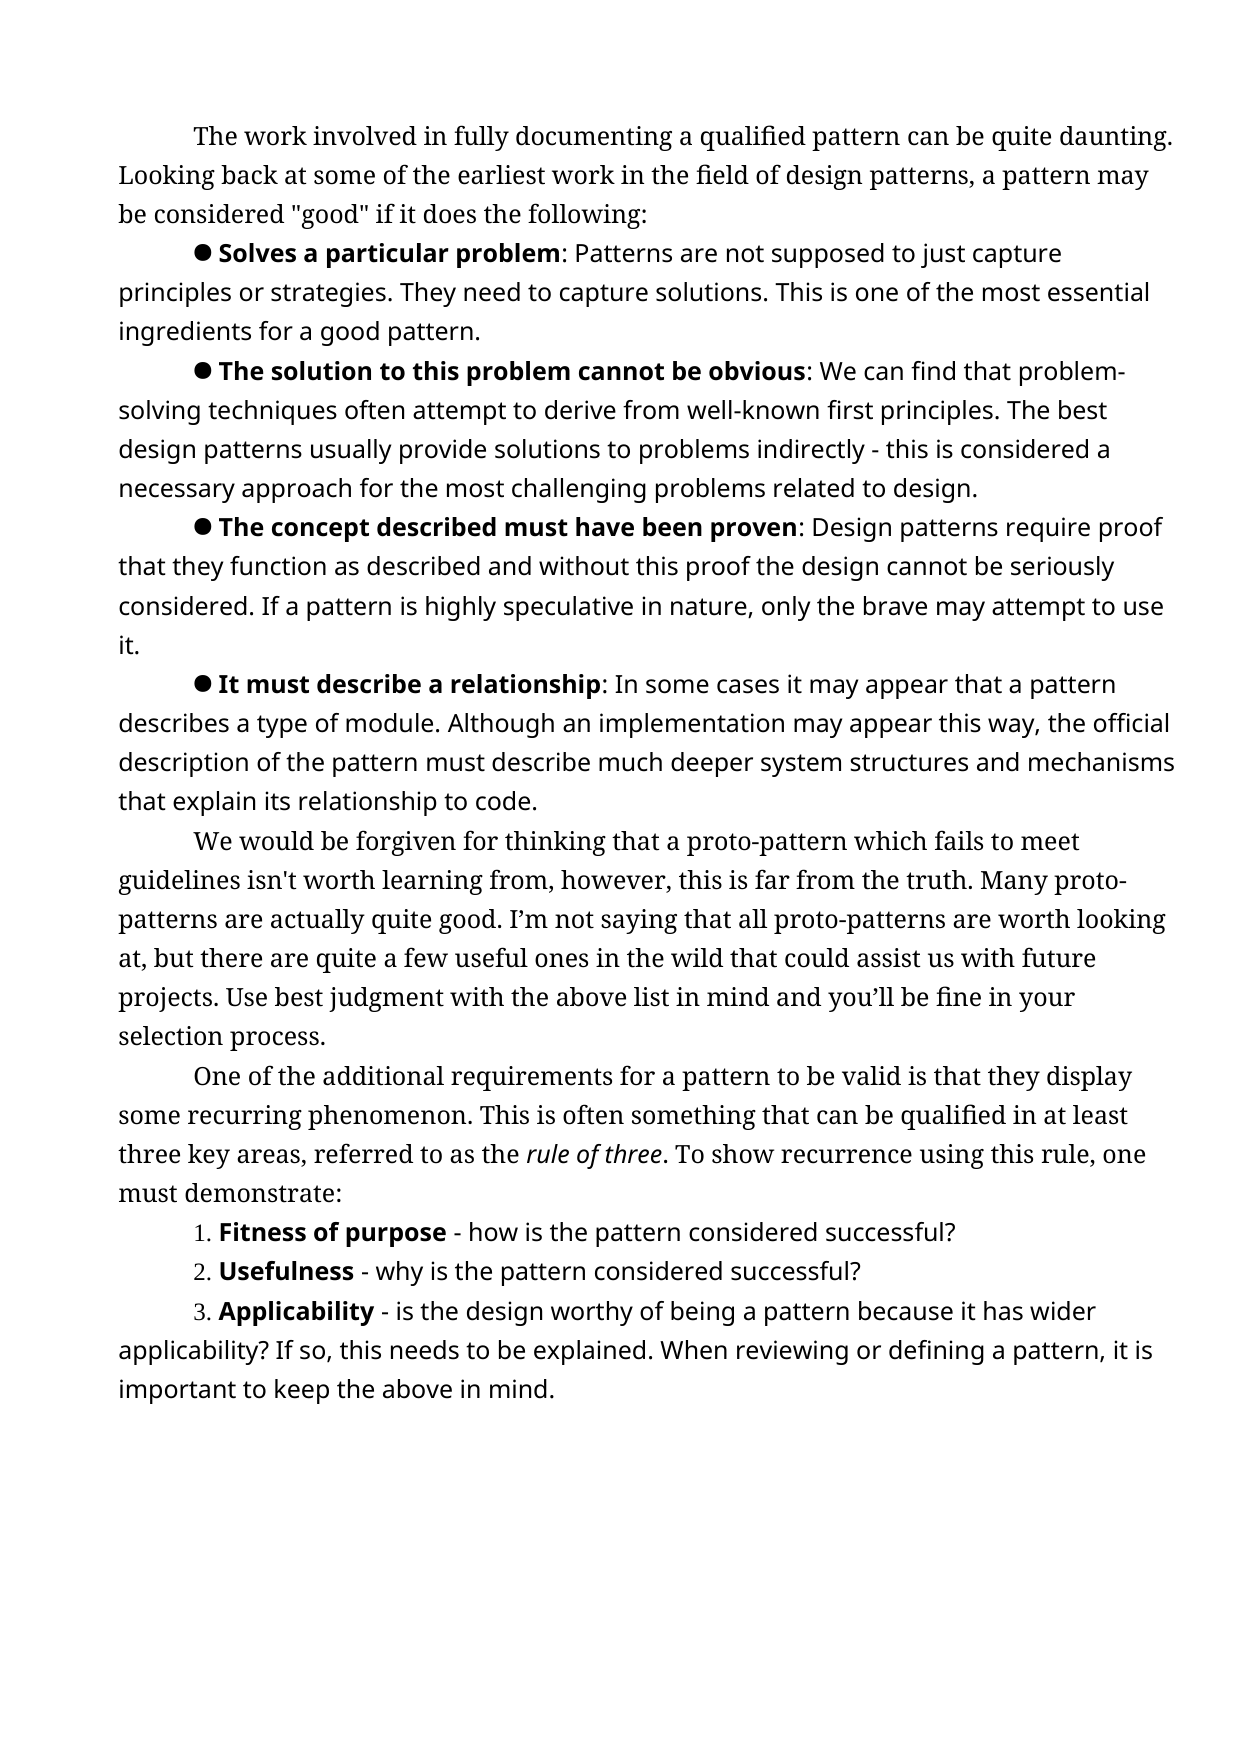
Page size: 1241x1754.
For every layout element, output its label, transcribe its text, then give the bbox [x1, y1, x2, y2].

list Fitness of purpose - how is the pattern considered successful? [118, 1215, 1181, 1249]
list It must describe a relationship: In some cases it may appear that a pattern describes a type of module. Although an implementation may appear this way, the official description of the pattern must describe much deeper system structures and mechanisms that explain its relationship to code. [118, 666, 1181, 818]
list The concept described must have been proven: Design patterns require proof that they function as described and without this proof the design cannot be seriously considered. If a pattern is highly speculative in nature, only the brave may attempt to use it. [118, 510, 1181, 661]
text The work involved in fully documenting a qualified pattern can be quite daunting. Looking back at some of the earliest work in the field of design patterns, a pattern may be considered "good" if it does the following: [118, 118, 1181, 231]
text One of the additional requirements for a pattern to be valid is that they display some recurring phenomenon. This is often something that can be qualified in at least three key areas, referred to as the rule of three. To show recurrence using this rule, one must demonstrate: [118, 1058, 1181, 1210]
text We would be forgiven for thinking that a proto-pattern which fails to meet guidelines isn't worth learning from, however, this is far from the truth. Many proto-patterns are actually quite good. I’m not saying that all proto-patterns are worth looking at, but there are quite a few useful ones in the wild that could assist us with future projects. Use best judgment with the above list in mind and you’ll be fine in your selection process. [118, 823, 1181, 1053]
list The solution to this problem cannot be obvious: We can find that problem-solving techniques often attempt to derive from well-known first principles. The best design patterns usually provide solutions to problems indirectly - this is considered a necessary approach for the most challenging problems related to design. [118, 353, 1181, 505]
list Usefulness - why is the pattern considered successful? [118, 1254, 1181, 1288]
list Solves a particular problem: Patterns are not supposed to just capture principles or strategies. They need to capture solutions. This is one of the most essential ingredients for a good pattern. [118, 236, 1181, 348]
list Applicability - is the design worthy of being a pattern because it has wider applicability? If so, this needs to be explained. When reviewing or defining a pattern, it is important to keep the above in mind. [118, 1293, 1181, 1406]
